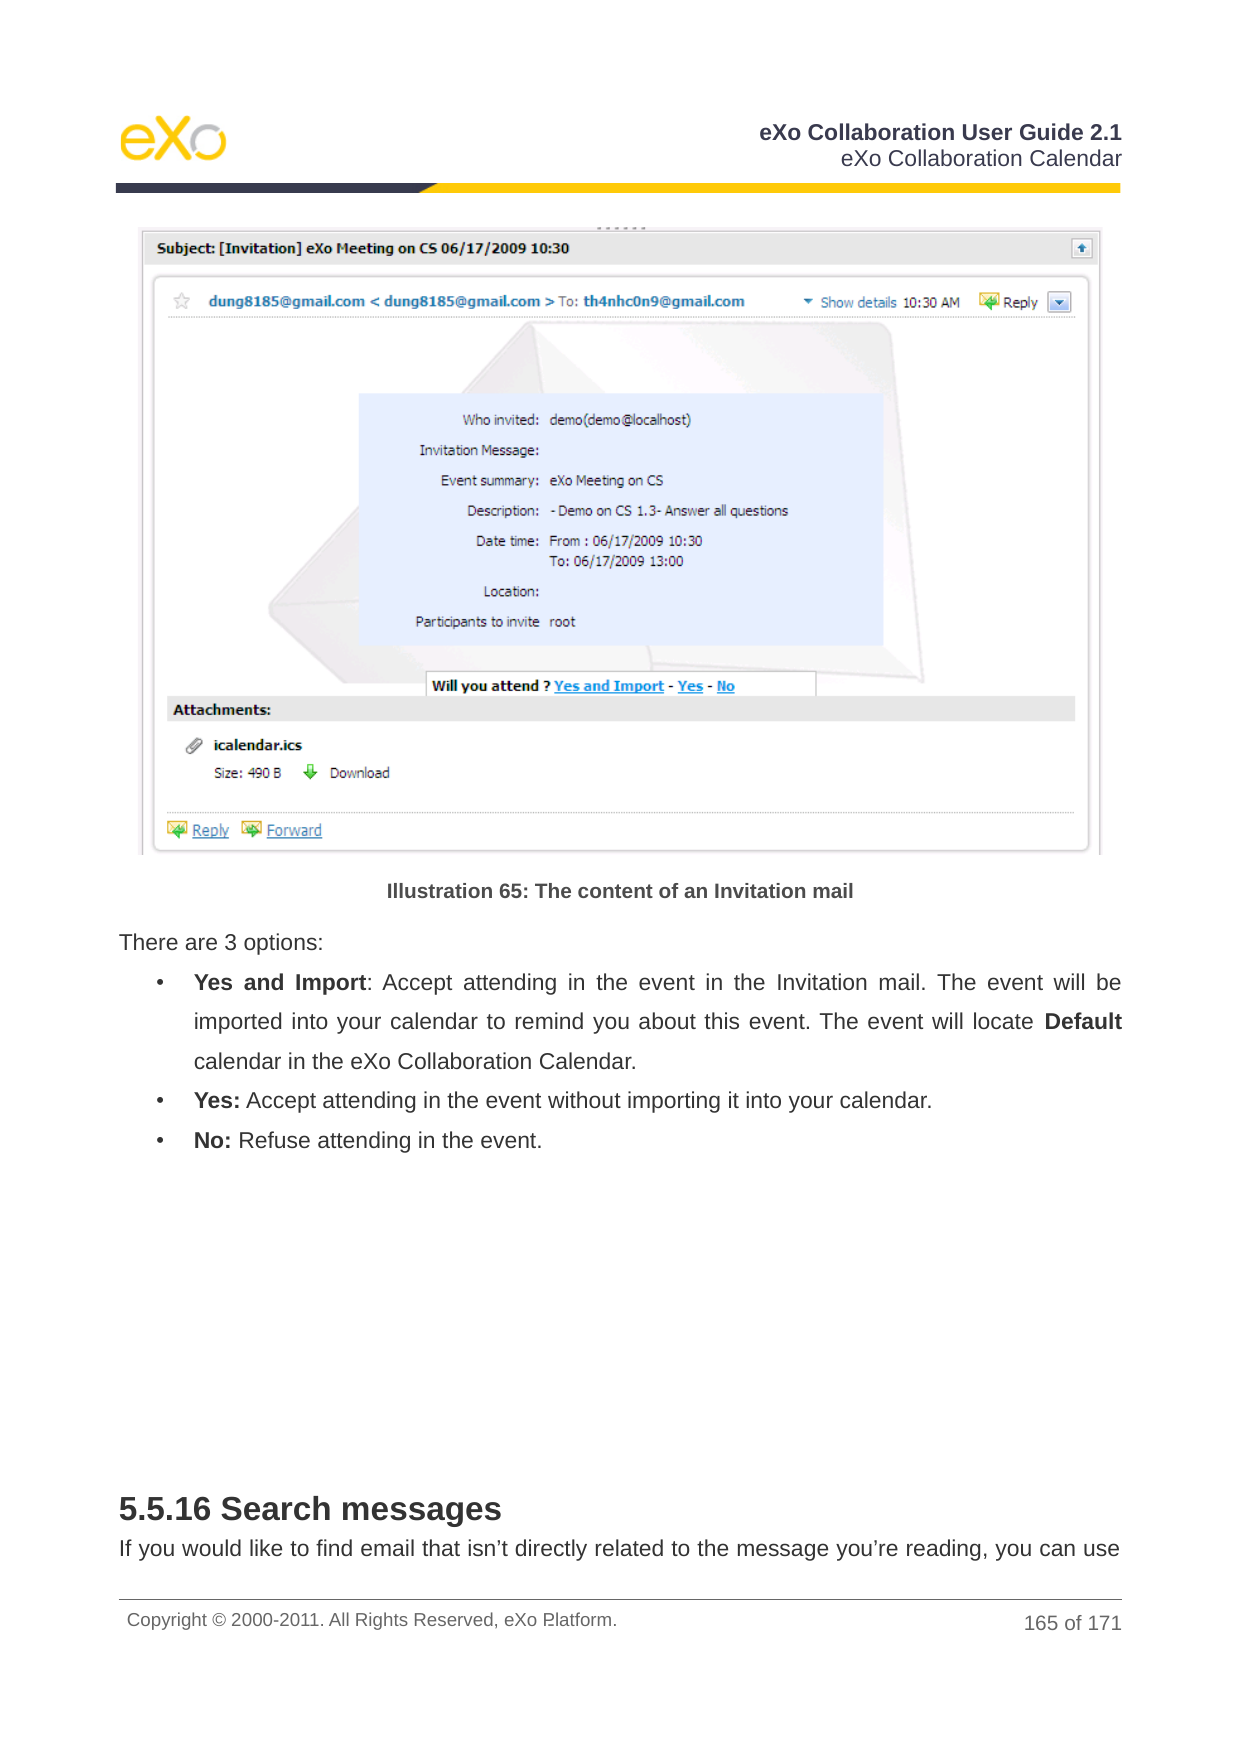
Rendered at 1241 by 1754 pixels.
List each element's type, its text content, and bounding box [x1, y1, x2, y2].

text There are 3 options: [118, 929, 1122, 956]
text If you would like to find email that isn’t directly related to the message you’re reading, you can use [118, 1535, 1122, 1562]
text Illustration 65: The content of an Invitation mail [138, 855, 1103, 903]
list No: Refuse attending in the event. [156, 1127, 1122, 1153]
picture [120, 115, 227, 161]
picture [137, 227, 1103, 855]
list Yes and Import: Accept attending in the event in the Invitation mail. The event will be imported into your calendar to remind you about this event. The event will locate Default calendar in the eXo Collaboration Calendar. [156, 969, 1122, 1074]
subtitle Search messages [118, 1489, 1122, 1528]
list Yes: Accept attending in the event without importing it into your calendar. [156, 1087, 1122, 1113]
picture [115, 183, 1121, 193]
